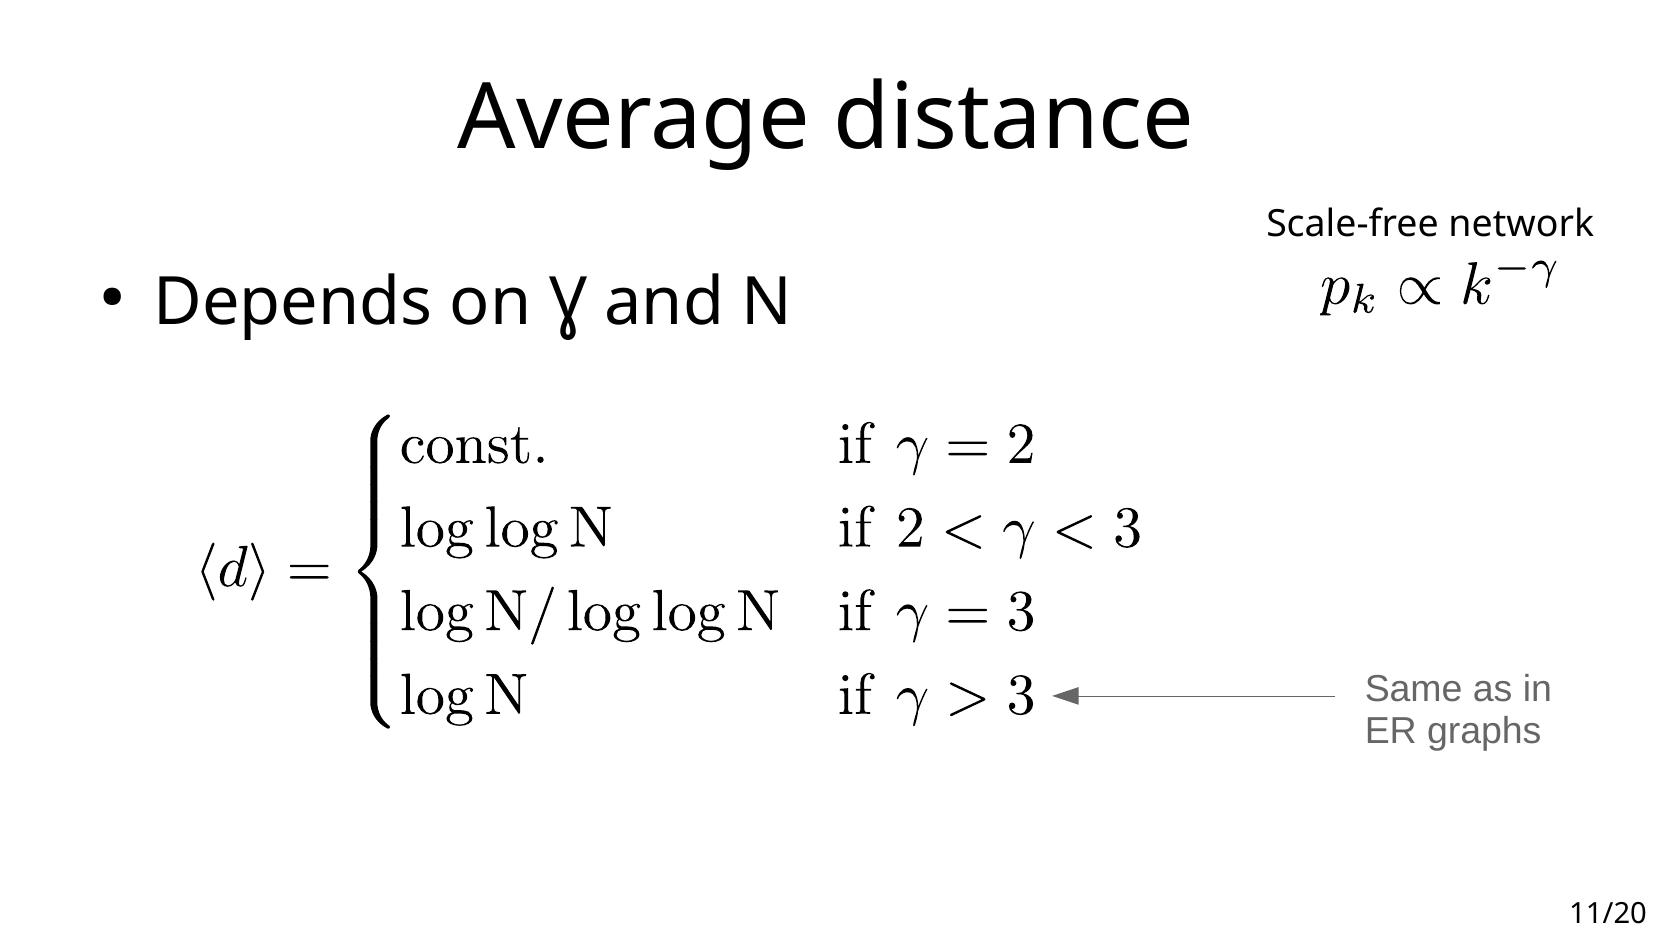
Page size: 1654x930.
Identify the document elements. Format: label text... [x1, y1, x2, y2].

text_box [195, 414, 1143, 729]
list Depends on Ɣ and N [82, 252, 1571, 793]
picture [1320, 259, 1559, 316]
text_box Scale-free network [1250, 188, 1611, 259]
title Average distance [82, 1, 1571, 225]
text_box Same as in ER graphs [1350, 660, 1591, 759]
